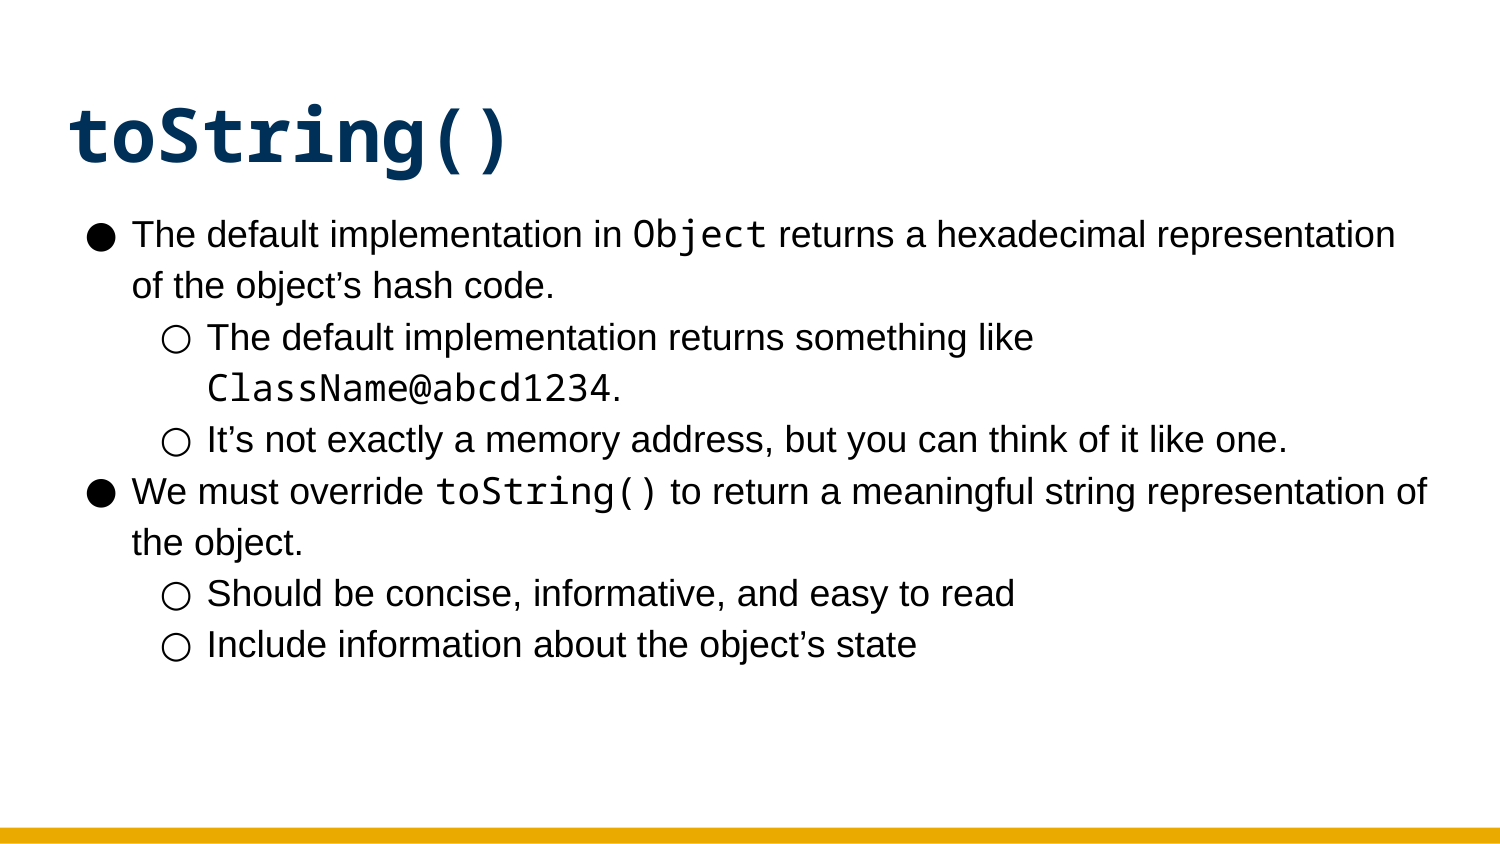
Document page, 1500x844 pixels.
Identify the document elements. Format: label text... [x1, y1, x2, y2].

title toString() [51, 72, 1449, 189]
list The default implementation in Object returns a hexadecimal representation of the object’s hash code. The default implementation returns something like ClassName@abcd1234. It’s not exactly a memory address, but you can think of it like one. We must override toString() to return a meaningful string representation of the object. Should be concise, informative, and easy to read Include information about the object’s state [51, 189, 1449, 610]
